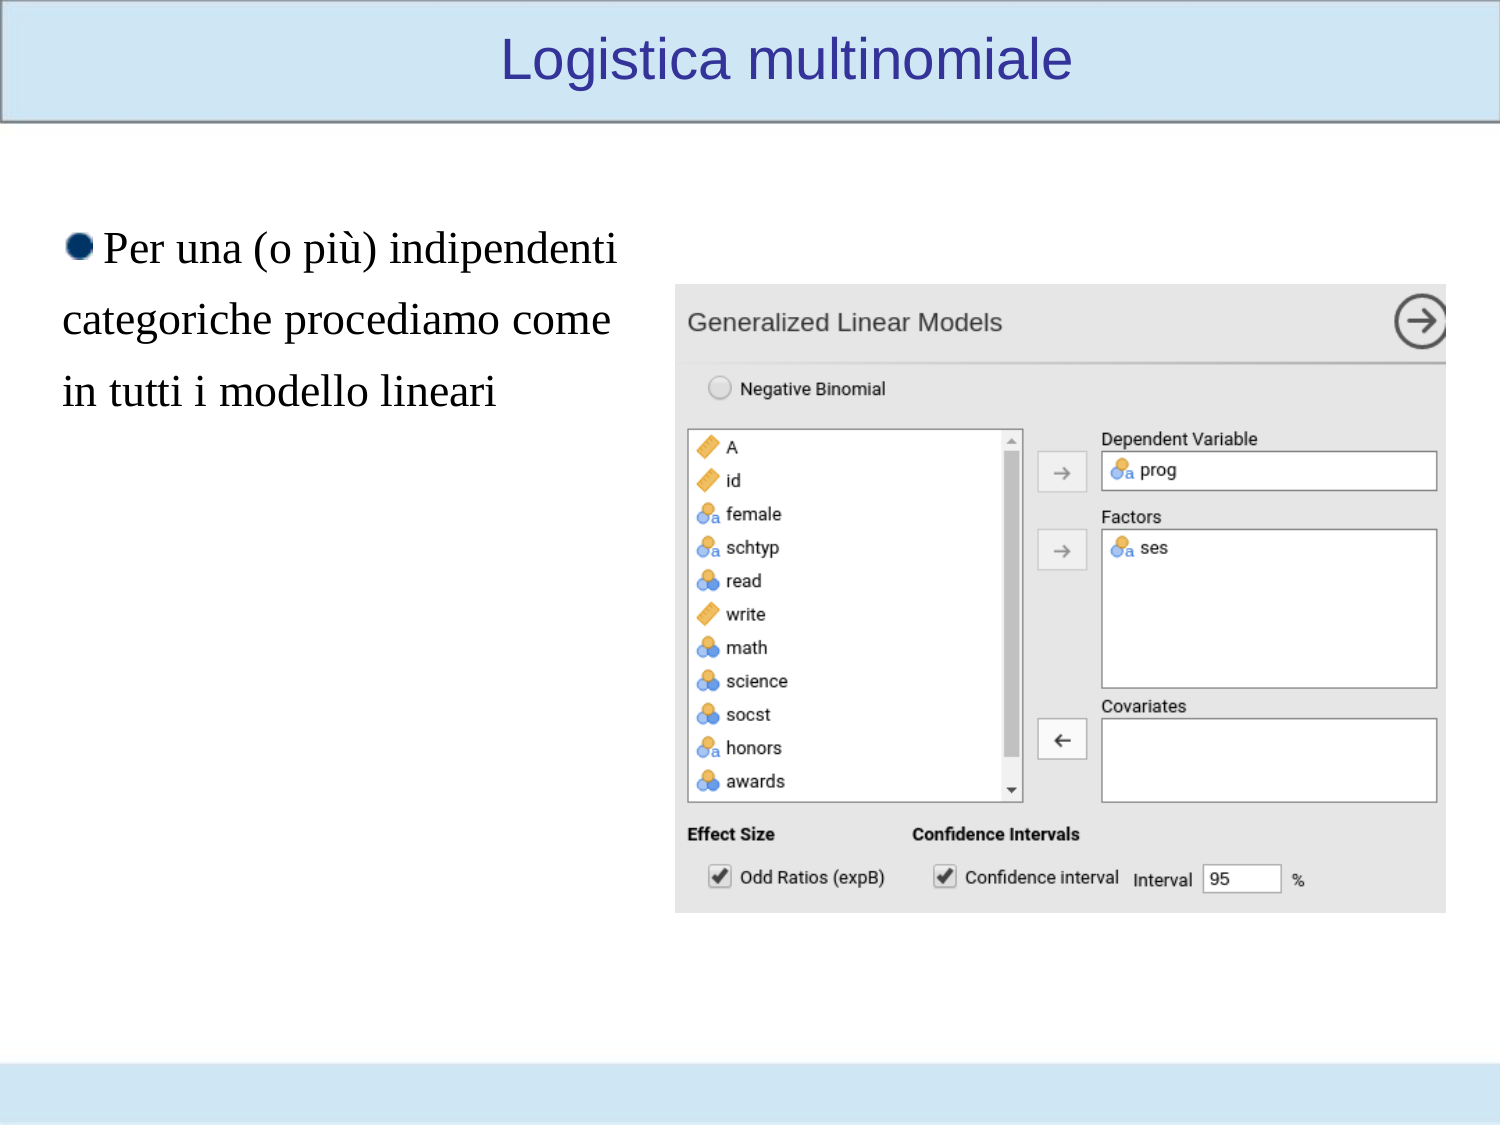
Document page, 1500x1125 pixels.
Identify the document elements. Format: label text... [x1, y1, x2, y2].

picture [0, 0, 1500, 1125]
title Logistica multinomiale [113, 0, 1463, 158]
text_box Per una (o più) indipendenti categoriche procediamo come in tutti i modello lineari [47, 193, 646, 423]
